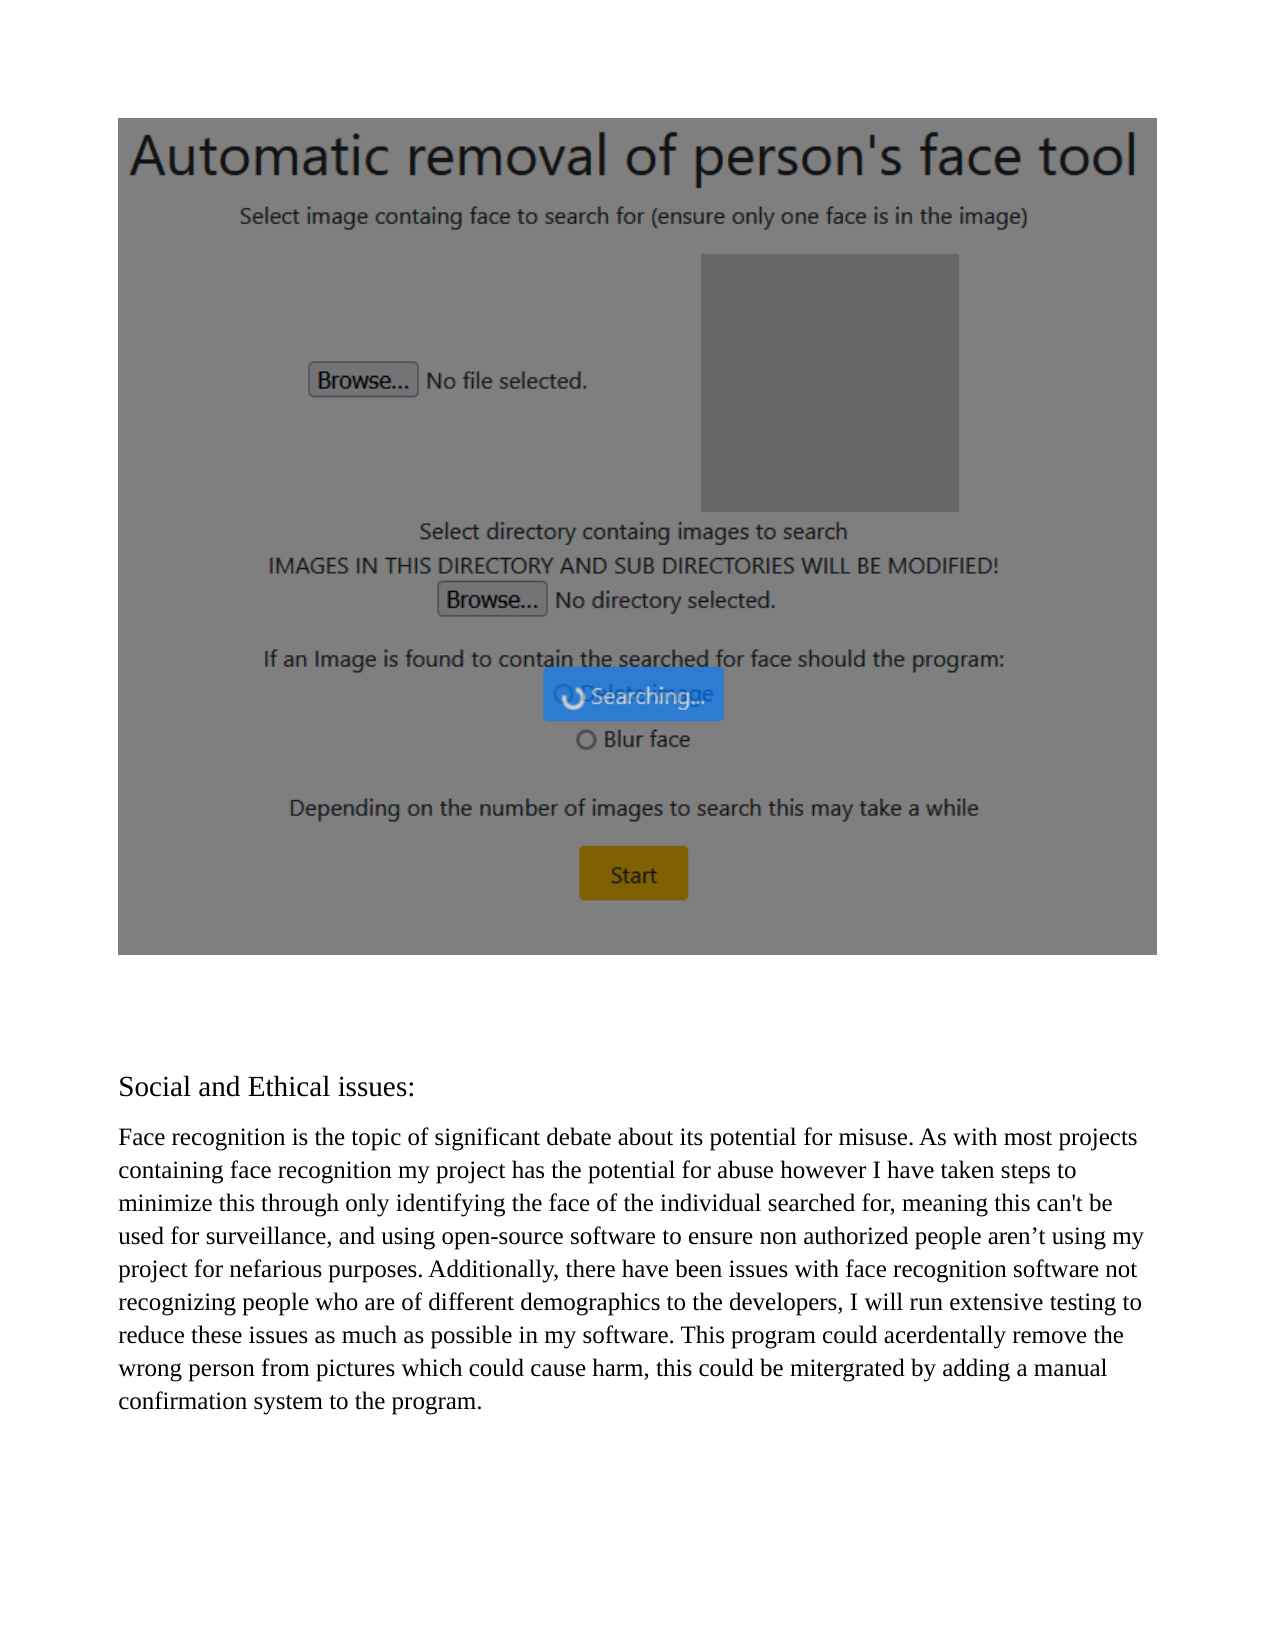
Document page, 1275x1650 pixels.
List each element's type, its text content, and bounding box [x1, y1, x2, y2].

text Social and Ethical issues: [118, 1069, 1157, 1102]
text Face recognition is the topic of significant debate about its potential for misuse. As with most projects containing face recognition my project has the potential for abuse however I have taken steps to minimize this through only identifying the face of the individual searched for, meaning this can't be used for surveillance, and using open-source software to ensure non authorized people aren’t using my project for nefarious purposes. Additionally, there have been issues with face recognition software not recognizing people who are of different demographics to the developers, I will run extensive testing to reduce these issues as much as possible in my software. This program could acerdentally remove the wrong person from pictures which could cause harm, this could be mitergrated by adding a manual confirmation system to the program. [118, 1122, 1157, 1415]
